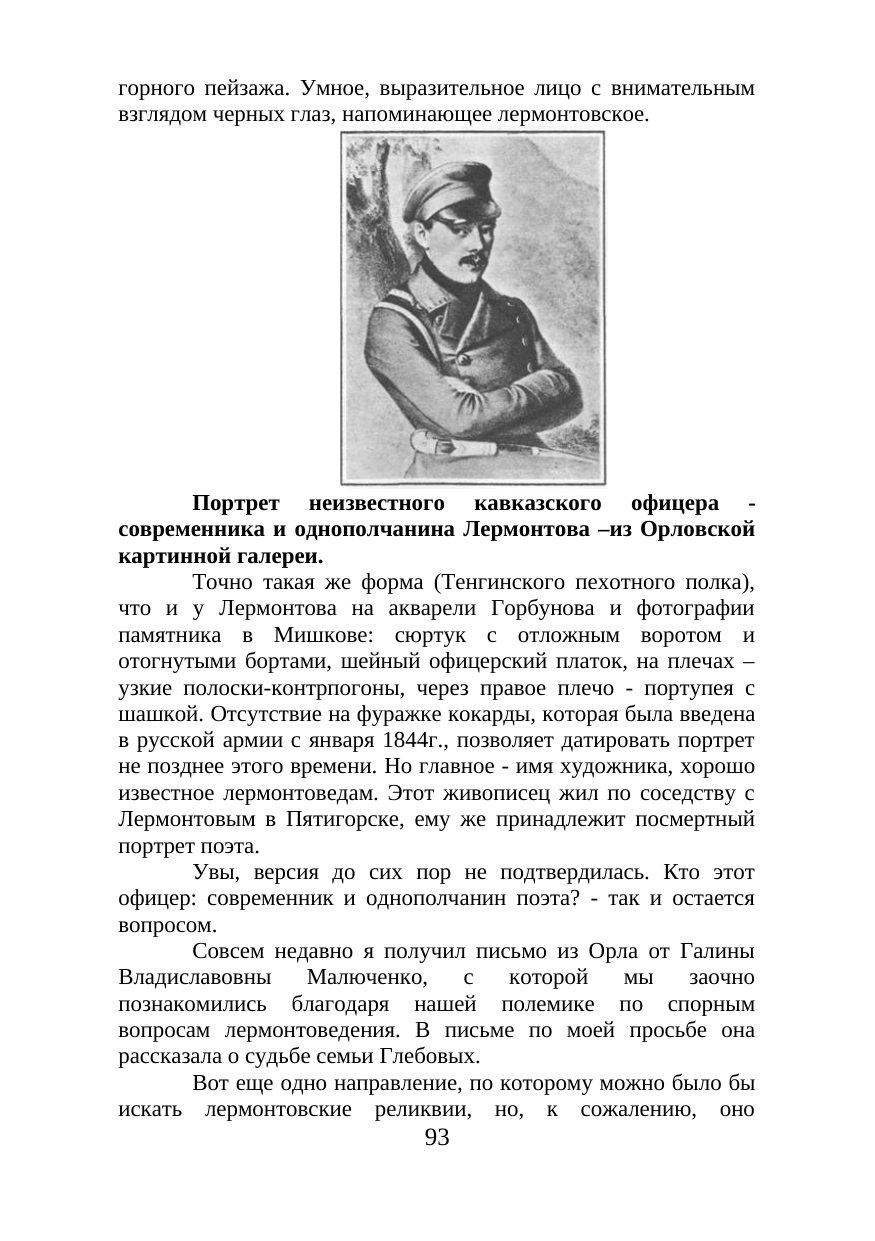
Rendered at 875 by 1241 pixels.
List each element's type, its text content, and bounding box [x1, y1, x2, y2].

text горного пейзажа. Умное, выразительное лицо с внимательным взглядом черных глаз, напоминающее лермонтовское. [118, 74, 756, 127]
text Портрет неизвестного кавказского офицера - современника и однополчанина Лермонтова –из Орловской картинной галереи. [118, 489, 756, 568]
text Точно такая же форма (Тенгинского пехотного полка), что и у Лермонтова на акварели Горбунова и фотографии памятника в Мишкове: сюртук с отложным воротом и отогнутыми бортами, шейный офицерский платок, на плечах – узкие полоски-контрпогоны, через правое плечо - портупея с шашкой. Отсутствие на фуражке кокарды, которая была введена в русской армии с января 1844г., позволяет датировать портрет не позднее этого времени. Но главное - имя художника, хорошо известное лермонтоведам. Этот живописец жил по соседству с Лермонтовым в Пятигорске, ему же принадлежит посмертный портрет поэта. [118, 568, 756, 858]
text Увы, версия до сих пор не подтвердилась. Кто этот офицер: современник и однополчанин поэта? - так и остается вопросом. [118, 858, 756, 937]
text Вот еще одно направление, по которому можно было бы искать лермонтовские реликвии, но, к сожалению, оно [118, 1069, 756, 1122]
text Совсем недавно я получил письмо из Орла от Галины Владиславовны Малюченко, с которой мы заочно познакомились благодаря нашей полемике по спорным вопросам лермонтоведения. В письме по моей просьбе она рассказала о судьбе семьи Глебовых. [118, 937, 756, 1069]
picture [340, 126, 608, 489]
